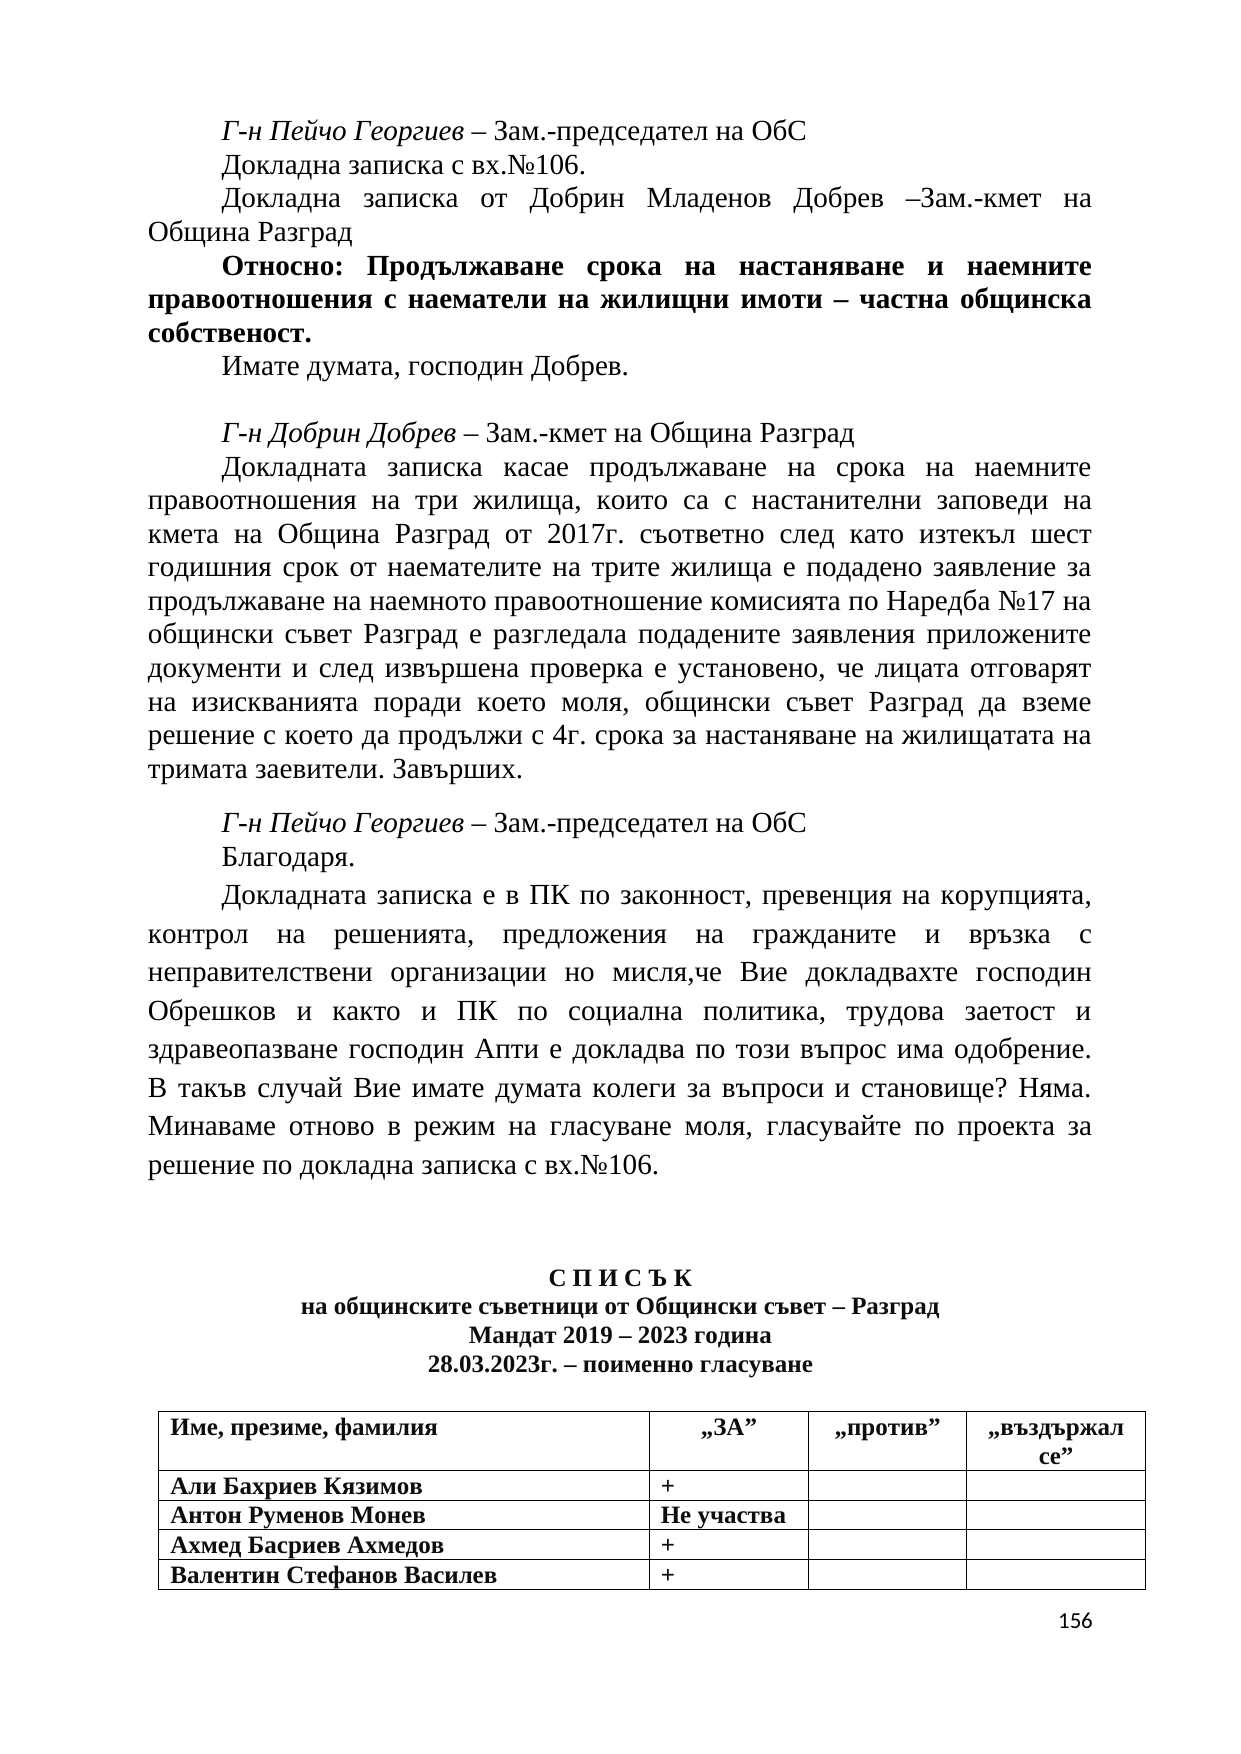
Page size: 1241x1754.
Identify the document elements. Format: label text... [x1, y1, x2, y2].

table_cell Не участва [650, 1501, 808, 1529]
table_cell Ахмед Басриев Ахмедов [159, 1530, 649, 1559]
text Докладната записка касае продължаване на срока на наемните правоотношения на три жилища, които са с настанителни заповеди на кмета на Община Разград от 2017г. съответно след като изтекъл шест годишния срок от наемателите на трите жилища е подадено заявление за продължаване на наемното правоотношение комисията по Наредба №17 на общински съвет Разград е разгледала подадените заявления приложените документи и след извършена проверка е установено, че лицата отговарят на изискванията поради което моля, общински съвет Разград да вземе решение с което да продължи с 4г. срока за настаняване на жилищатата на тримата заевители. Завърших. [148, 449, 1093, 784]
table_cell + [650, 1471, 808, 1499]
text Благодаря. [148, 839, 1093, 872]
text на общинските съветници от Общински съвет – Разград [148, 1291, 1093, 1320]
table_cell [967, 1471, 1145, 1499]
text 28.03.2023г. – поименно гласуване [148, 1349, 1093, 1378]
text Относно: Продължаване срока на настаняване и наемните правоотношения с наематели на жилищни имоти – частна общинска собственост. [148, 248, 1093, 348]
table_header „ЗА” [650, 1412, 808, 1470]
text Докладна записка от Добрин Младенов Добрев –Зам.-кмет на Община Разград [148, 181, 1093, 248]
subtitle Мандат 2019 – 2023 година [148, 1320, 1093, 1349]
table_cell [967, 1530, 1145, 1559]
table_cell Антон Руменов Монев [159, 1501, 649, 1529]
table_cell [809, 1471, 966, 1499]
table_header „против” [809, 1412, 966, 1470]
text С П И С Ъ К [148, 1263, 1093, 1291]
text Докладна записка с вх.№106. [148, 147, 1093, 181]
table_cell [809, 1560, 966, 1589]
text Докладната записка е в ПК по законност, превенция на корупцията, контрол на решенията, предложения на гражданите и връзка с неправителствени организации но мисля,че Вие докладвахте господин Обрешков и както и ПК по социална политика, трудова заетост и здравеопазване господин Апти е докладва по този въпрос има одобрение. В такъв случай Вие имате думата колеги за въпроси и становище? Няма. Минаваме отново в режим на гласуване моля, гласувайте по проекта за решение по докладна записка с вх.№106. [148, 877, 1093, 1181]
table_cell [967, 1560, 1145, 1589]
table_header Име, презиме, фамилия [159, 1412, 649, 1470]
table_cell Валентин Стефанов Василев [159, 1560, 649, 1589]
table_cell + [650, 1560, 808, 1589]
table_cell [809, 1501, 966, 1529]
text Г-н Добрин Добрев – Зам.-кмет на Община Разград [148, 415, 1093, 449]
table_header „въздържал се” [967, 1412, 1145, 1470]
text Имате думата, господин Добрев. [148, 348, 1093, 382]
table_cell + [650, 1530, 808, 1559]
table_cell [967, 1501, 1145, 1529]
text Г-н Пейчо Георгиев – Зам.-председател на ОбС [148, 805, 1093, 839]
text Г-н Пейчо Георгиев – Зам.-председател на ОбС [148, 113, 1093, 147]
table_cell Али Бахриев Кязимов [159, 1471, 649, 1499]
table_cell [809, 1530, 966, 1559]
